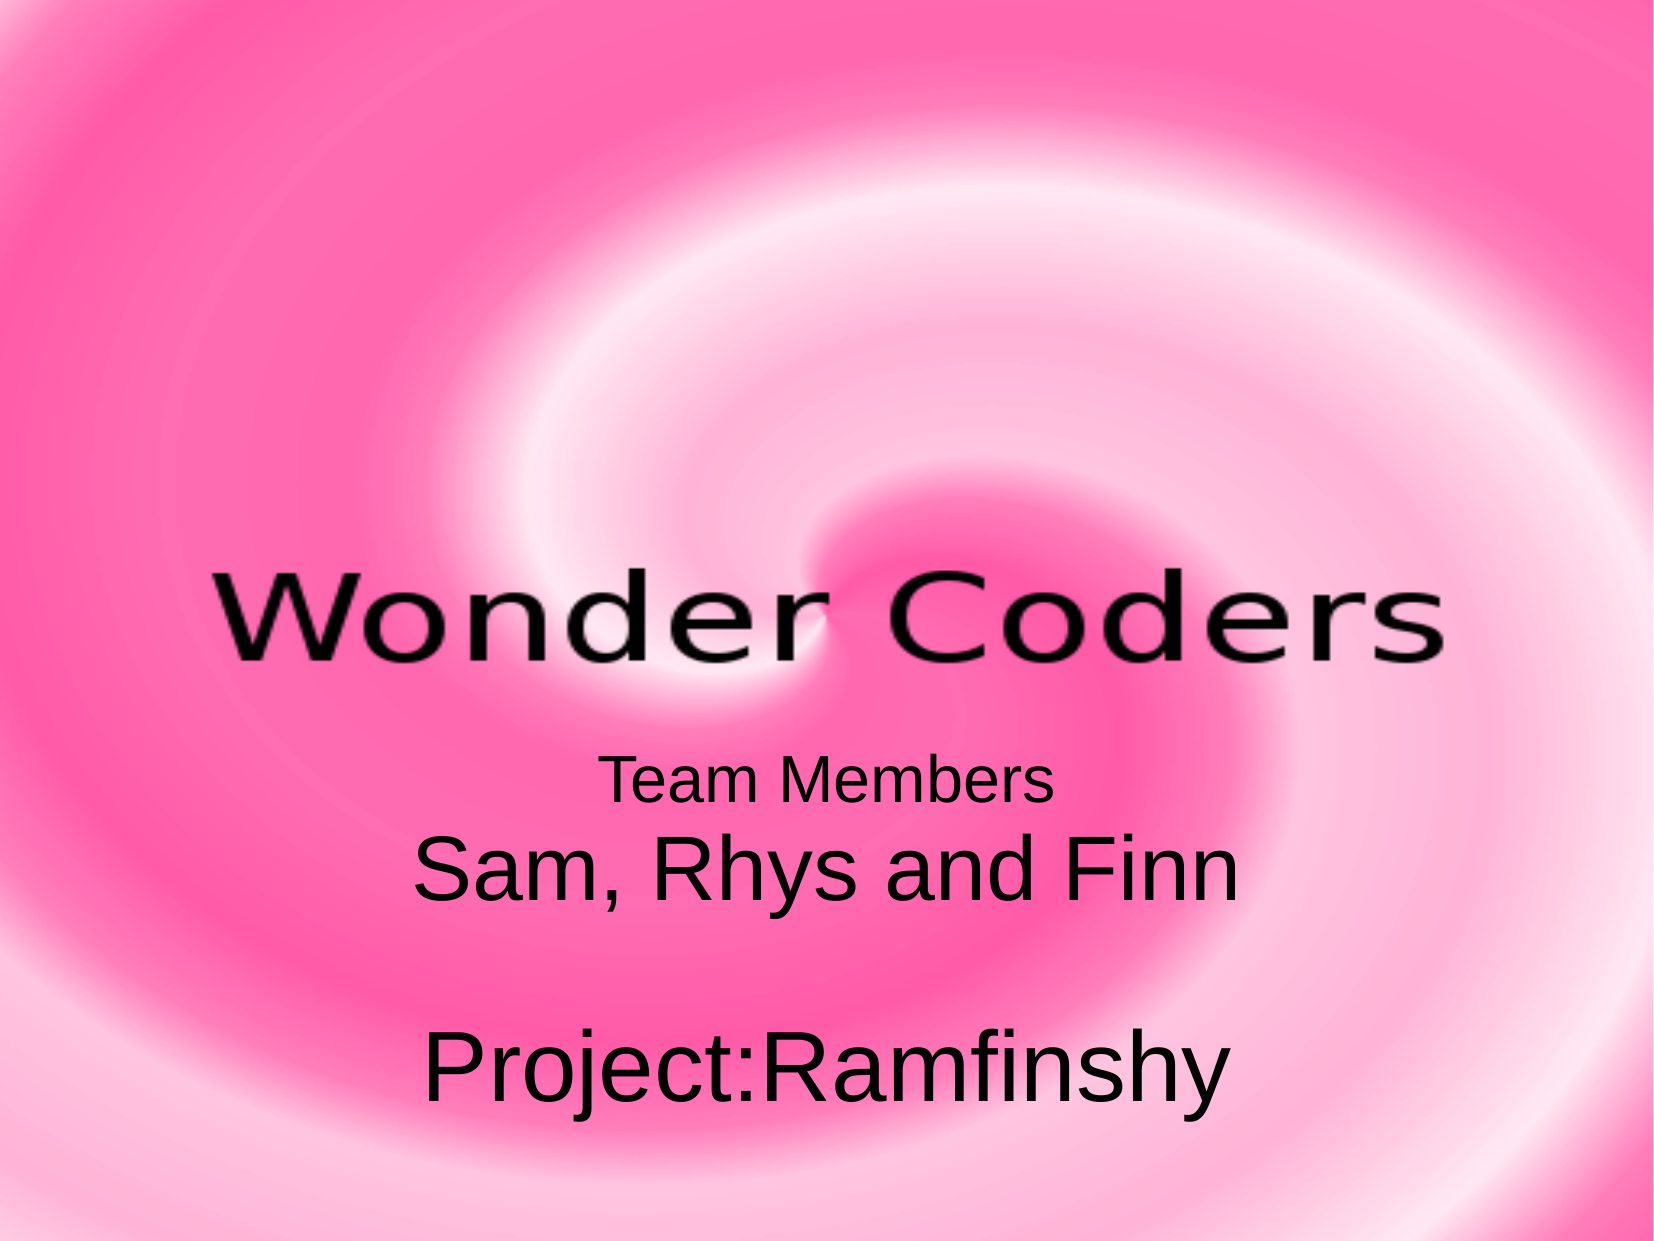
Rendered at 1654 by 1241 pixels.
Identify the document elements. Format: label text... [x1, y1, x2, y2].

subtitle Team Members Sam, Rhys and Finn [82, 295, 1571, 1241]
picture [0, 0, 1654, 1241]
